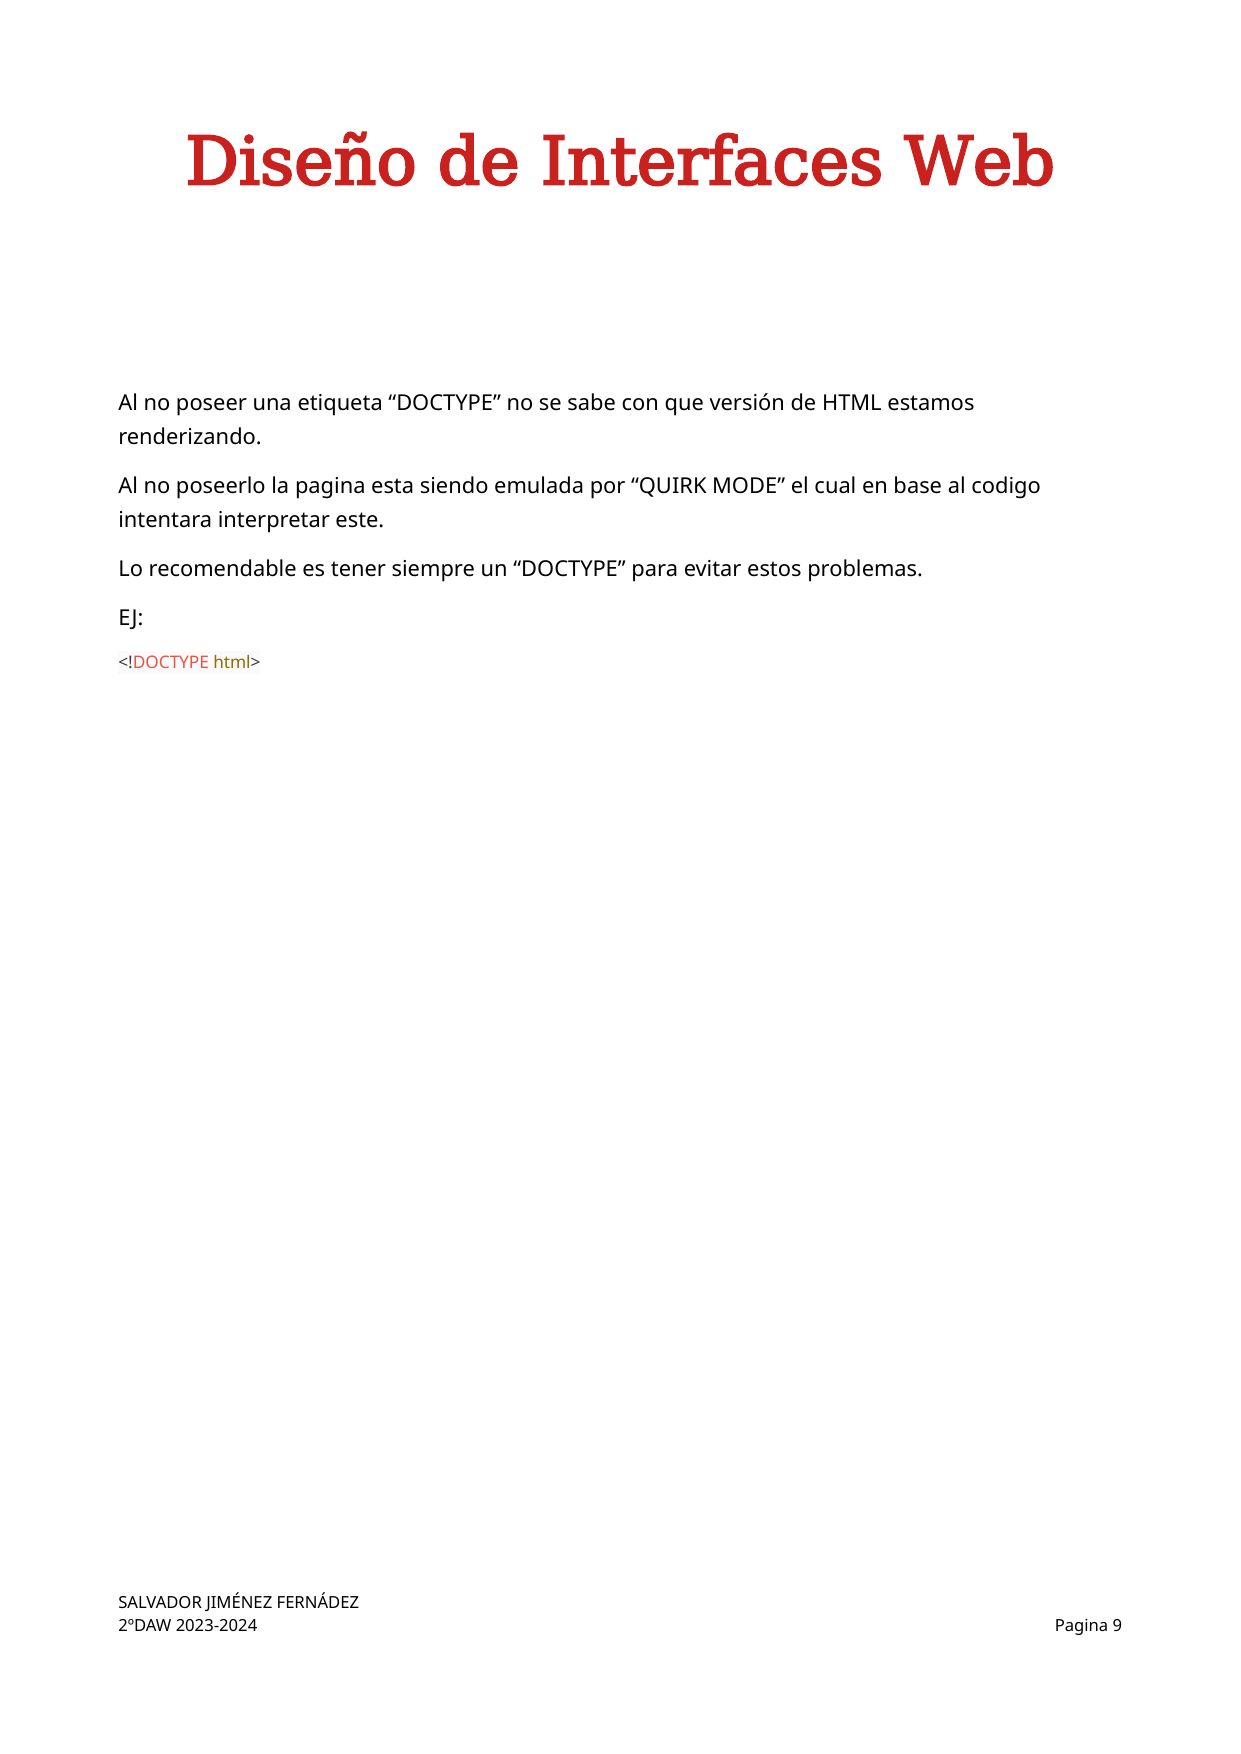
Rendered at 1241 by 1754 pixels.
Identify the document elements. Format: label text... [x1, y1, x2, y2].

text Al no poseerlo la pagina esta siendo emulada por “QUIRK MODE” el cual en base al codigo intentara interpretar este. [118, 470, 1122, 534]
text Al no poseer una etiqueta “DOCTYPE” no se sabe con que versión de HTML estamos renderizando. [118, 387, 1122, 451]
text <!DOCTYPE html> [118, 651, 1122, 674]
text EJ: [118, 602, 1122, 632]
text Lo recomendable es tener siempre un “DOCTYPE” para evitar estos problemas. [118, 553, 1122, 583]
